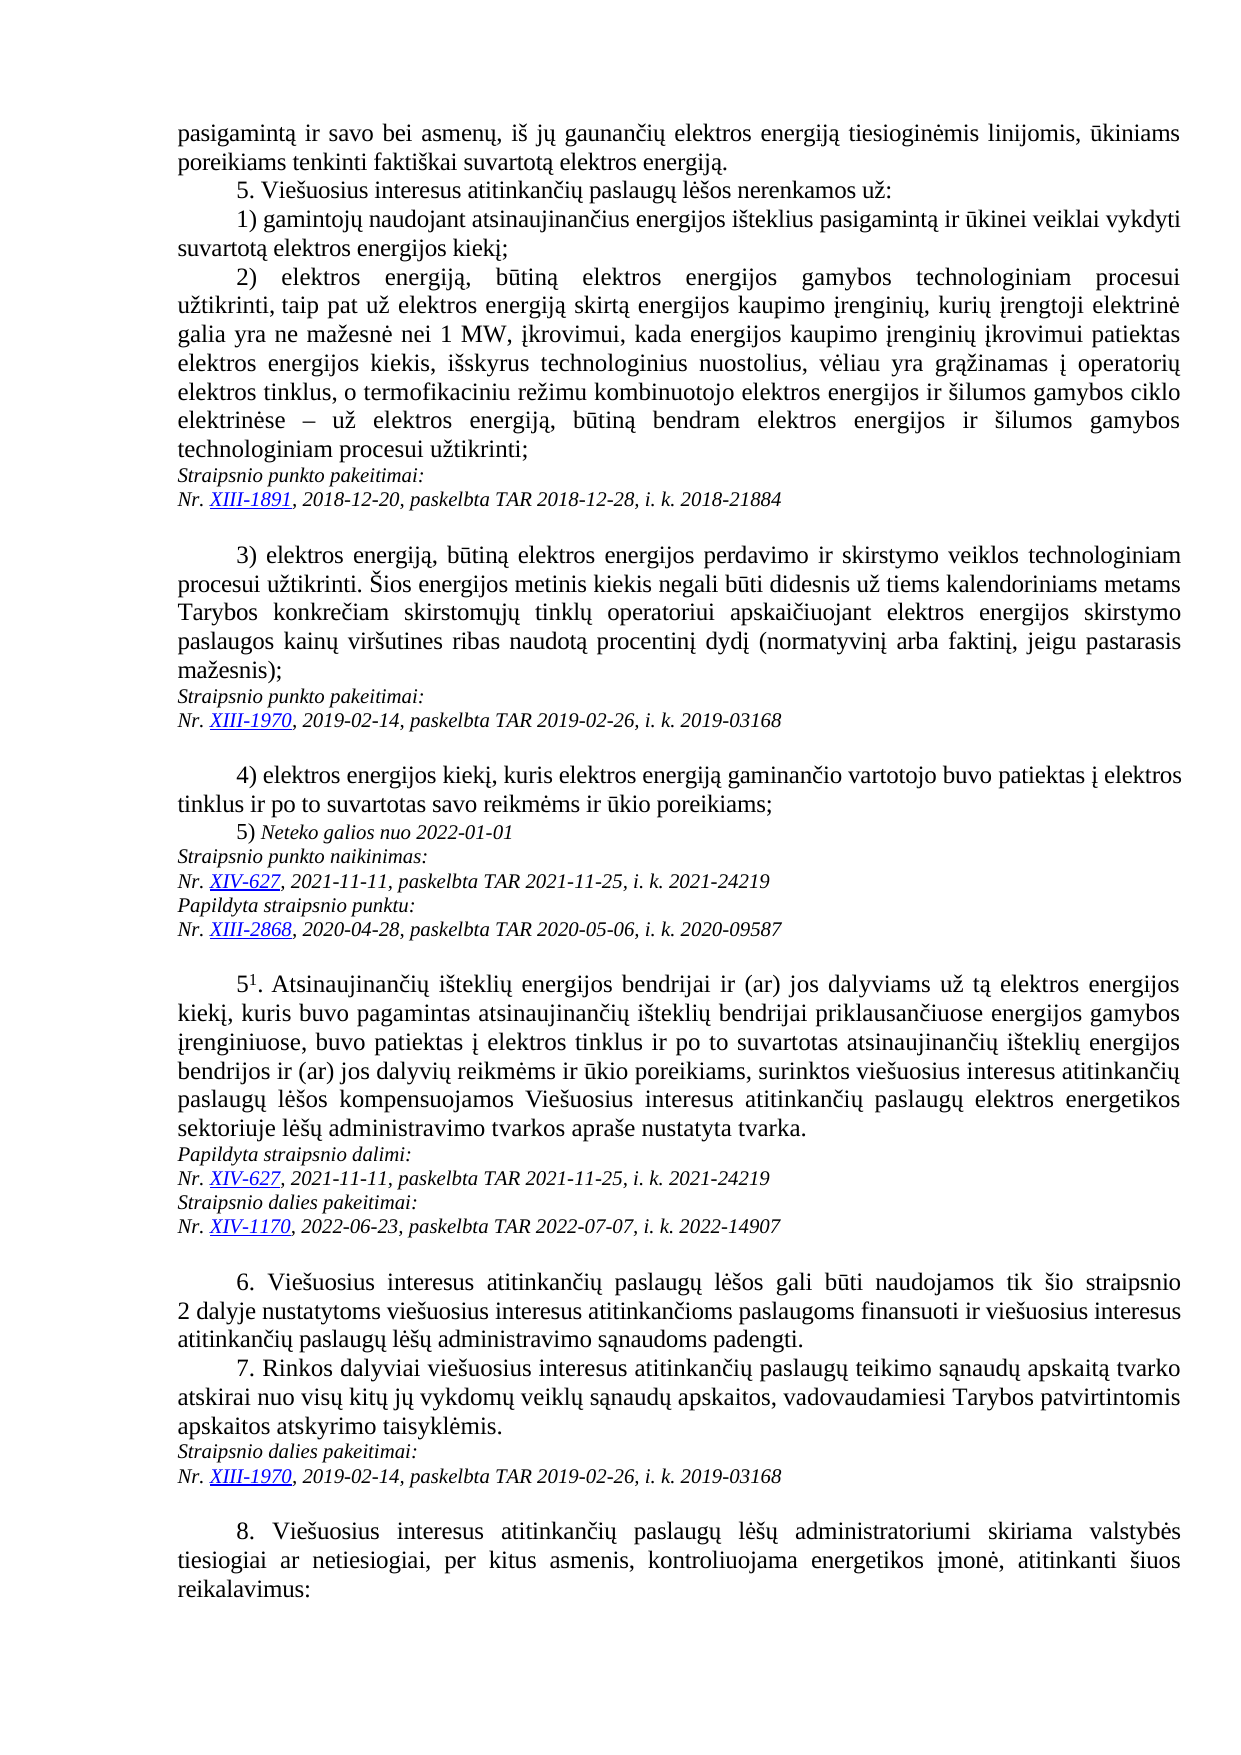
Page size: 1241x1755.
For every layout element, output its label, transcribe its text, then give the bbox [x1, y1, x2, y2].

text Nr. XIII-1891, 2018-12-20, paskelbta TAR 2018-12-28, i. k. 2018-21884 [177, 487, 1181, 511]
text 3) elektros energiją, būtiną elektros energijos perdavimo ir skirstymo veiklos technologiniam procesui užtikrinti. Šios energijos metinis kiekis negali būti didesnis už tiems kalendoriniams metams Tarybos konkrečiam skirstomųjų tinklų operatoriui apskaičiuojant elektros energijos skirstymo paslaugos kainų viršutines ribas naudotą procentinį dydį (normatyvinį arba faktinį, jeigu pastarasis mažesnis); [177, 540, 1181, 684]
text Nr. XIII-2868, 2020-04-28, paskelbta TAR 2020-05-06, i. k. 2020-09587 [177, 917, 1181, 941]
text Nr. XIII-1970, 2019-02-14, paskelbta TAR 2019-02-26, i. k. 2019-03168 [177, 1463, 1181, 1488]
text pasigamintą ir savo bei asmenų, iš jų gaunančių elektros energiją tiesioginėmis linijomis, ūkiniams poreikiams tenkinti faktiškai suvartotą elektros energiją. [177, 118, 1181, 176]
text 7. Rinkos dalyviai viešuosius interesus atitinkančių paslaugų teikimo sąnaudų apskaitą tvarko atskirai nuo visų kitų jų vykdomų veiklų sąnaudų apskaitos, vadovaudamiesi Tarybos patvirtintomis apskaitos atskyrimo taisyklėmis. [177, 1353, 1181, 1439]
text Papildyta straipsnio punktu: [177, 893, 1181, 917]
text Nr. XIV-627, 2021-11-11, paskelbta TAR 2021-11-25, i. k. 2021-24219 [177, 868, 1181, 893]
text 4) elektros energijos kiekį, kuris elektros energiją gaminančio vartotojo buvo patiektas į elektros tinklus ir po to suvartotas savo reikmėms ir ūkio poreikiams; [177, 761, 1181, 818]
text Papildyta straipsnio dalimi: [177, 1142, 1181, 1166]
text Straipsnio punkto pakeitimai: [177, 463, 1181, 487]
text Nr. XIII-1970, 2019-02-14, paskelbta TAR 2019-02-26, i. k. 2019-03168 [177, 708, 1181, 732]
text 51. Atsinaujinančių išteklių energijos bendrijai ir (ar) jos dalyviams už tą elektros energijos kiekį, kuris buvo pagamintas atsinaujinančių išteklių bendrijai priklausančiuose energijos gamybos įrenginiuose, buvo patiektas į elektros tinklus ir po to suvartotas atsinaujinančių išteklių energijos bendrijos ir (ar) jos dalyvių reikmėms ir ūkio poreikiams, surinktos viešuosius interesus atitinkančių paslaugų lėšos kompensuojamos Viešuosius interesus atitinkančių paslaugų elektros energetikos sektoriuje lėšų administravimo tvarkos apraše nustatyta tvarka. [177, 969, 1181, 1142]
text 5) Neteko galios nuo 2022-01-01 [177, 818, 1181, 844]
text Straipsnio punkto pakeitimai: [177, 684, 1181, 708]
text 2) elektros energiją, būtiną elektros energijos gamybos technologiniam procesui užtikrinti, taip pat už elektros energiją skirtą energijos kaupimo įrenginių, kurių įrengtoji elektrinė galia yra ne mažesnė nei 1 MW, įkrovimui, kada energijos kaupimo įrenginių įkrovimui patiektas elektros energijos kiekis, išskyrus technologinius nuostolius, vėliau yra grąžinamas į operatorių elektros tinklus, o termofikaciniu režimu kombinuotojo elektros energijos ir šilumos gamybos ciklo elektrinėse – už elektros energiją, būtiną bendram elektros energijos ir šilumos gamybos technologiniam procesui užtikrinti; [177, 262, 1181, 463]
text Straipsnio punkto naikinimas: [177, 844, 1181, 868]
text 6. Viešuosius interesus atitinkančių paslaugų lėšos gali būti naudojamos tik šio straipsnio 2 dalyje nustatytoms viešuosius interesus atitinkančioms paslaugoms finansuoti ir viešuosius interesus atitinkančių paslaugų lėšų administravimo sąnaudoms padengti. [177, 1267, 1181, 1353]
text 5. Viešuosius interesus atitinkančių paslaugų lėšos nerenkamos už: [177, 176, 1181, 204]
text Nr. XIV-1170, 2022-06-23, paskelbta TAR 2022-07-07, i. k. 2022-14907 [177, 1214, 1181, 1238]
text Straipsnio dalies pakeitimai: [177, 1439, 1181, 1463]
text Nr. XIV-627, 2021-11-11, paskelbta TAR 2021-11-25, i. k. 2021-24219 [177, 1166, 1181, 1190]
text 8. Viešuosius interesus atitinkančių paslaugų lėšų administratoriumi skiriama valstybės tiesiogiai ar netiesiogiai, per kitus asmenis, kontroliuojama energetikos įmonė, atitinkanti šiuos reikalavimus: [177, 1516, 1181, 1603]
text Straipsnio dalies pakeitimai: [177, 1190, 1181, 1214]
text 1) gamintojų naudojant atsinaujinančius energijos išteklius pasigamintą ir ūkinei veiklai vykdyti suvartotą elektros energijos kiekį; [177, 204, 1181, 262]
